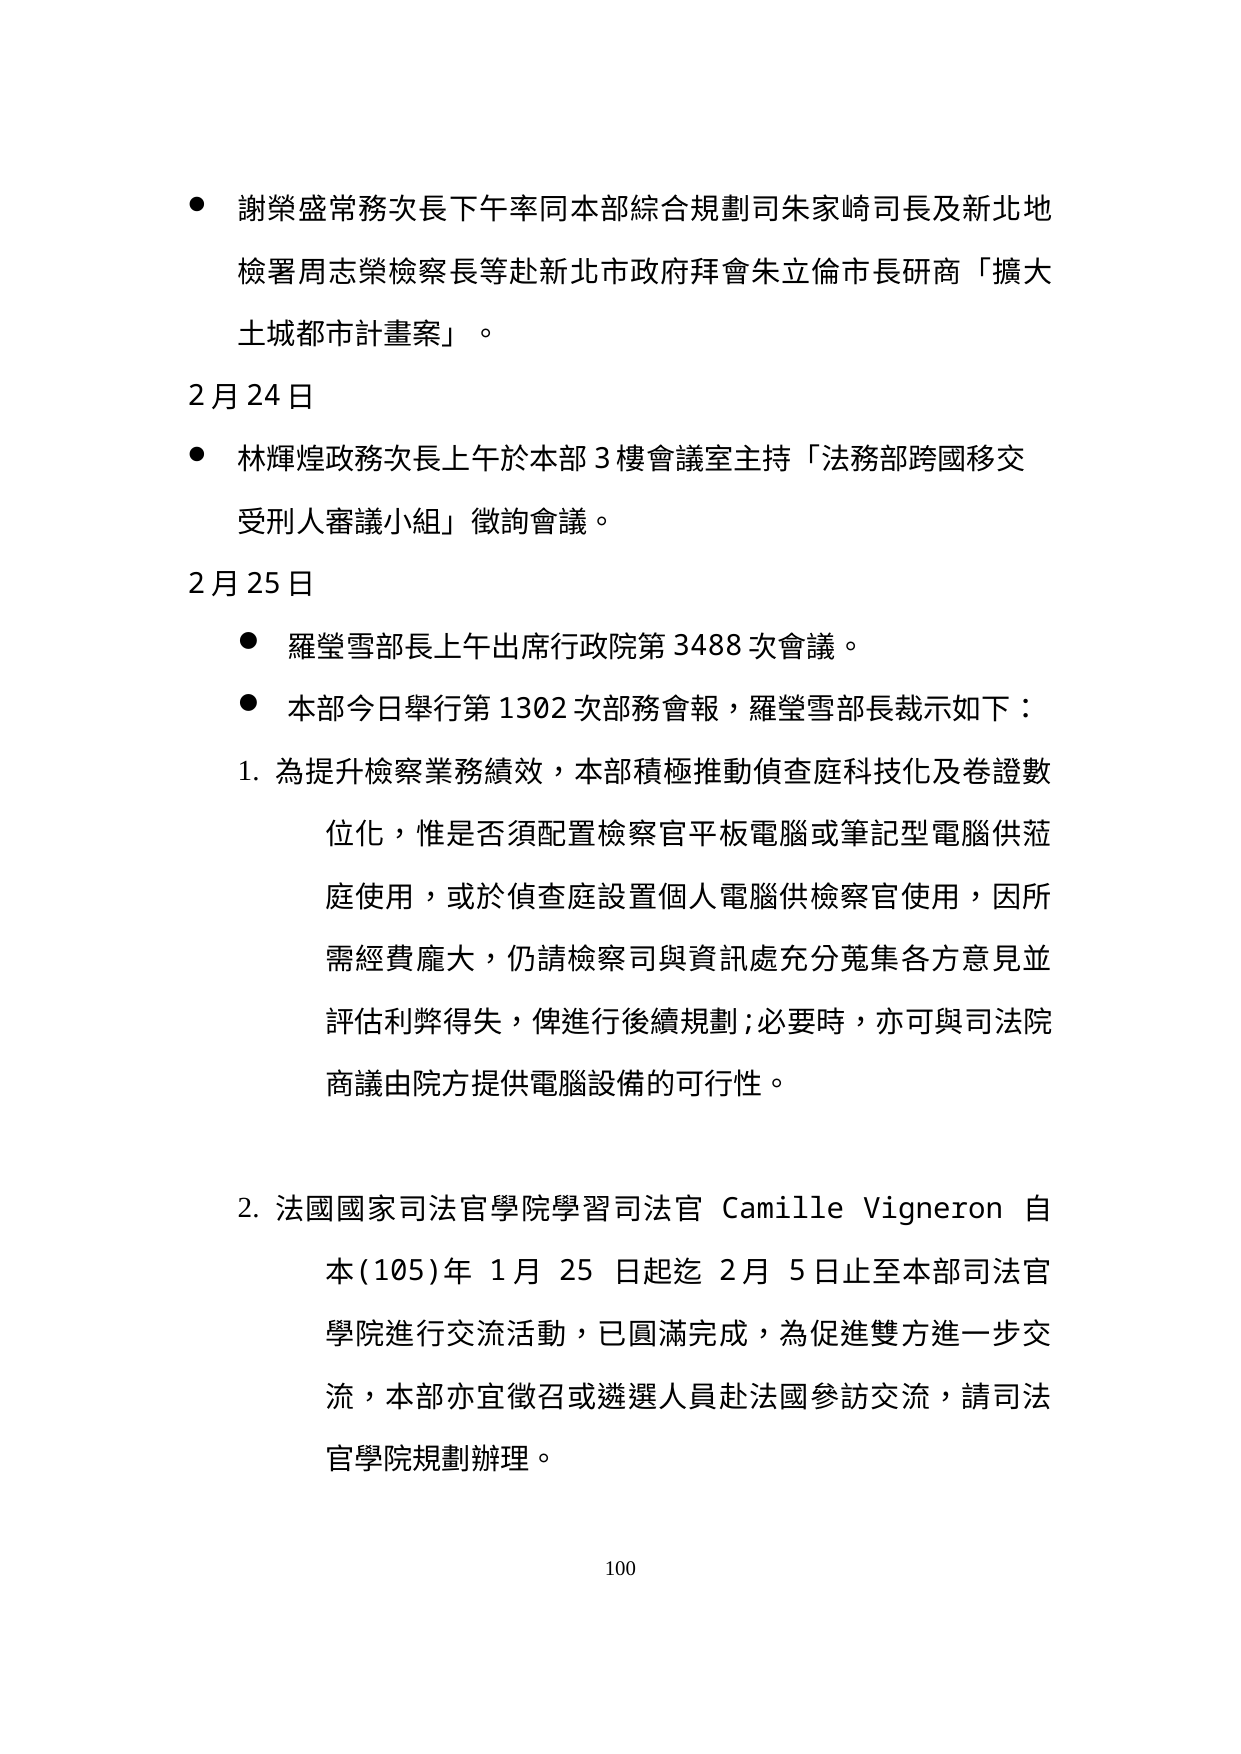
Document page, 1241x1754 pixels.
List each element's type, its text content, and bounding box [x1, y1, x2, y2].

list 法國國家司法官學院學習司法官 Camille Vigneron 自本(105)年 1月 25 日起迄 2月 5日止至本部司法官學院進行交流活動，已圓滿完成，為促進雙方進一步交流，本部亦宜徵召或遴選人員赴法國參訪交流，請司法官學院規劃辦理。 [237, 1165, 1053, 1478]
list 本部今日舉行第1302次部務會報，羅瑩雪部長裁示如下： [237, 665, 1053, 728]
text 2月24日 [187, 353, 1053, 415]
list 謝榮盛常務次長下午率同本部綜合規劃司朱家崎司長及新北地檢署周志榮檢察長等赴新北市政府拜會朱立倫市長研商「擴大土城都市計畫案」。 [187, 165, 1053, 353]
list 為提升檢察業務績效，本部積極推動偵查庭科技化及卷證數位化，惟是否須配置檢察官平板電腦或筆記型電腦供蒞庭使用，或於偵查庭設置個人電腦供檢察官使用，因所需經費龐大，仍請檢察司與資訊處充分蒐集各方意見並評估利弊得失，俾進行後續規劃;必要時，亦可與司法院商議由院方提供電腦設備的可行性。 [237, 728, 1053, 1103]
list 林輝煌政務次長上午於本部3樓會議室主持「法務部跨國移交受刑人審議小組」徵詢會議。 [187, 415, 1053, 540]
text 2月25日 [187, 540, 1053, 603]
list 羅瑩雪部長上午出席行政院第3488次會議。 [237, 603, 1053, 665]
